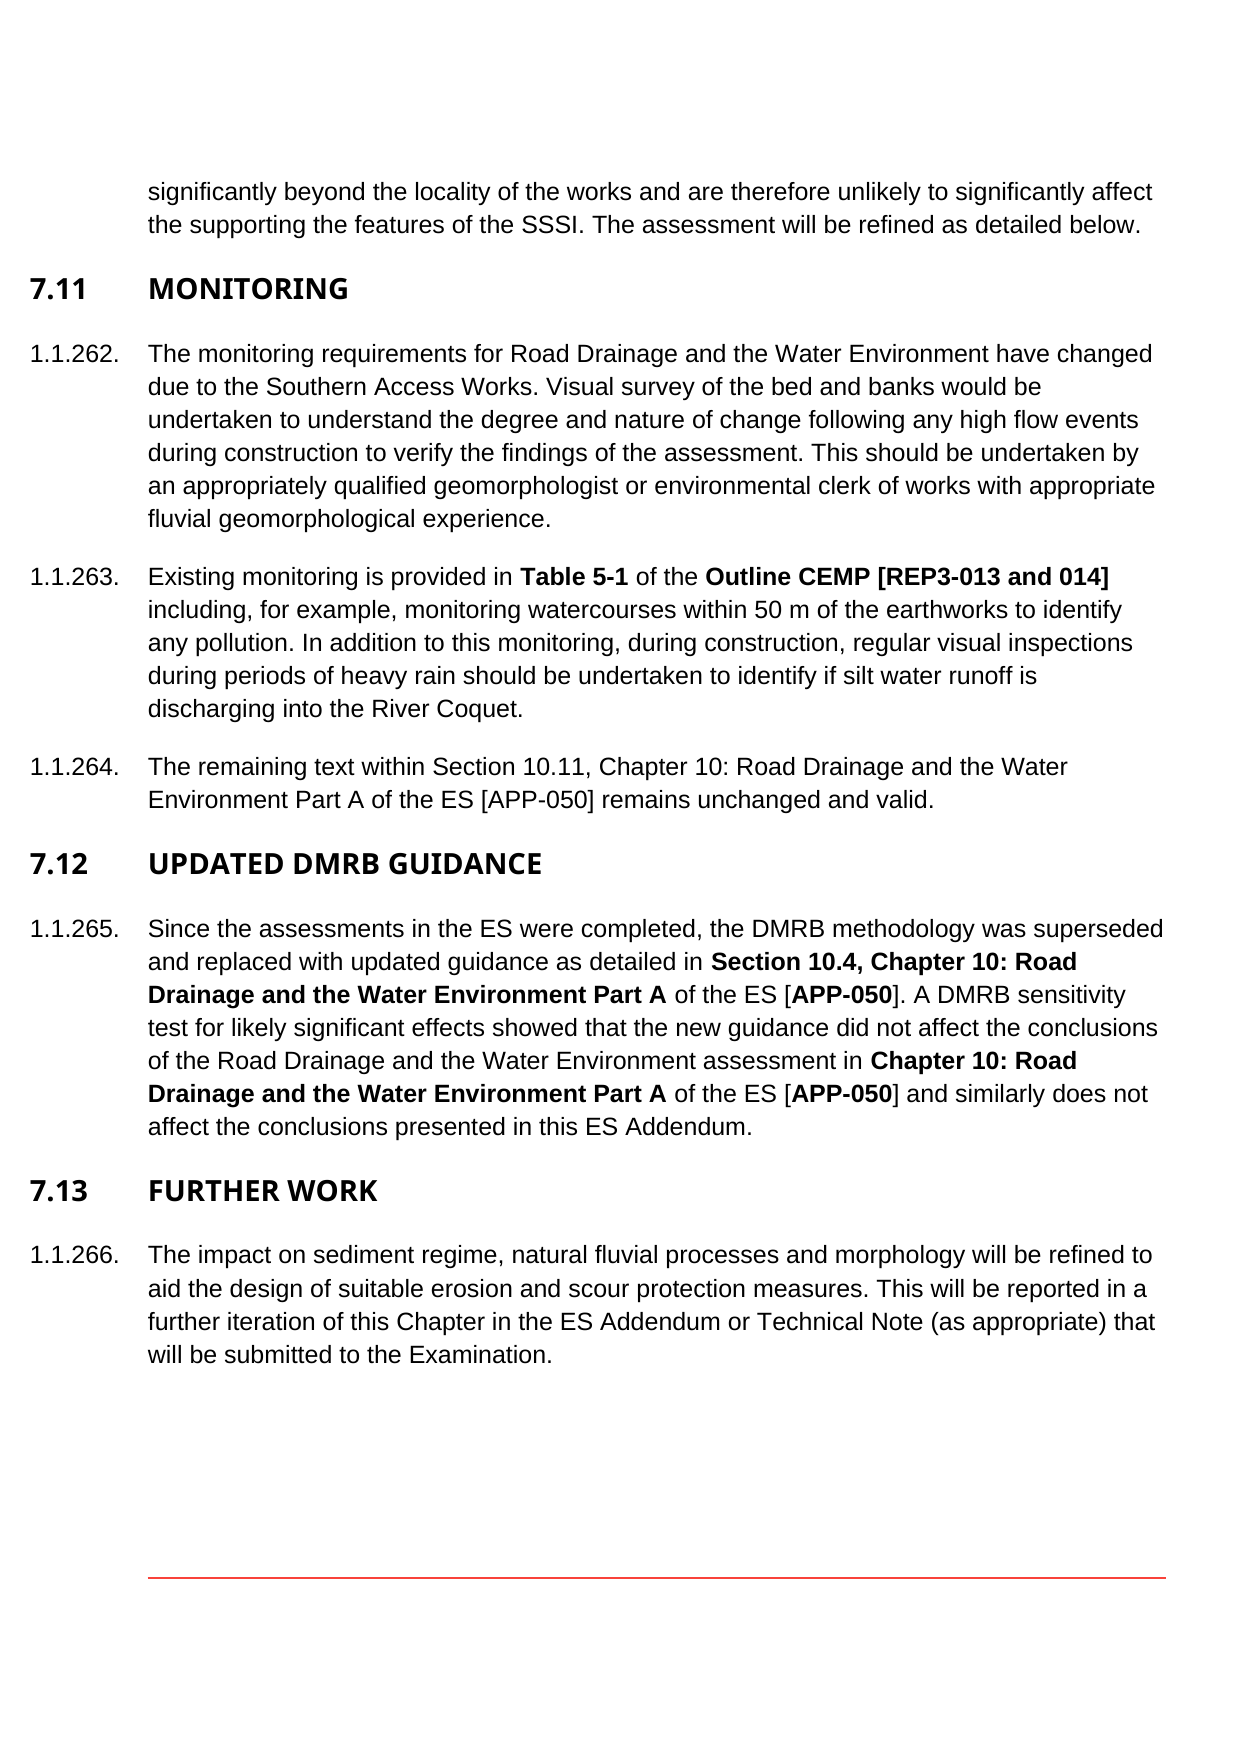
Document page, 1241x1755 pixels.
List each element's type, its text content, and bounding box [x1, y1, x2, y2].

list significantly beyond the locality of the works and are therefore unlikely to significantly affect the supporting the features of the SSSI. The assessment will be refined as detailed below. [29, 177, 1166, 239]
subtitle Further work [29, 1170, 1166, 1209]
subtitle Updated DMRB Guidance [29, 843, 1166, 883]
list The remaining text within Section 10.11, Chapter 10: Road Drainage and the Water Environment Part A of the ES [APP-050] remains unchanged and valid. [29, 752, 1166, 814]
list Existing monitoring is provided in Table 5-1 of the Outline CEMP [REP3-013 and 014] including, for example, monitoring watercourses within 50 m of the earthworks to identify any pollution. In addition to this monitoring, during construction, regular visual inspections during periods of heavy rain should be undertaken to identify if silt water runoff is discharging into the River Coquet. [29, 562, 1166, 723]
list The impact on sediment regime, natural fluvial processes and morphology will be refined to aid the design of suitable erosion and scour protection measures. This will be reported in a further iteration of this Chapter in the ES Addendum or Technical Note (as appropriate) that will be submitted to the Examination. [29, 1241, 1166, 1368]
list Since the assessments in the ES were completed, the DMRB methodology was superseded and replaced with updated guidance as detailed in Section 10.4, Chapter 10: Road Drainage and the Water Environment Part A of the ES [APP-050]. A DMRB sensitivity test for likely significant effects showed that the new guidance did not affect the conclusions of the Road Drainage and the Water Environment assessment in Chapter 10: Road Drainage and the Water Environment Part A of the ES [APP-050] and similarly does not affect the conclusions presented in this ES Addendum. [29, 914, 1166, 1141]
subtitle MONITORING [29, 268, 1166, 308]
list The monitoring requirements for Road Drainage and the Water Environment have changed due to the Southern Access Works. Visual survey of the bed and banks would be undertaken to understand the degree and nature of change following any high flow events during construction to verify the findings of the assessment. This should be undertaken by an appropriately qualified geomorphologist or environmental clerk of works with appropriate fluvial geomorphological experience. [29, 339, 1166, 533]
